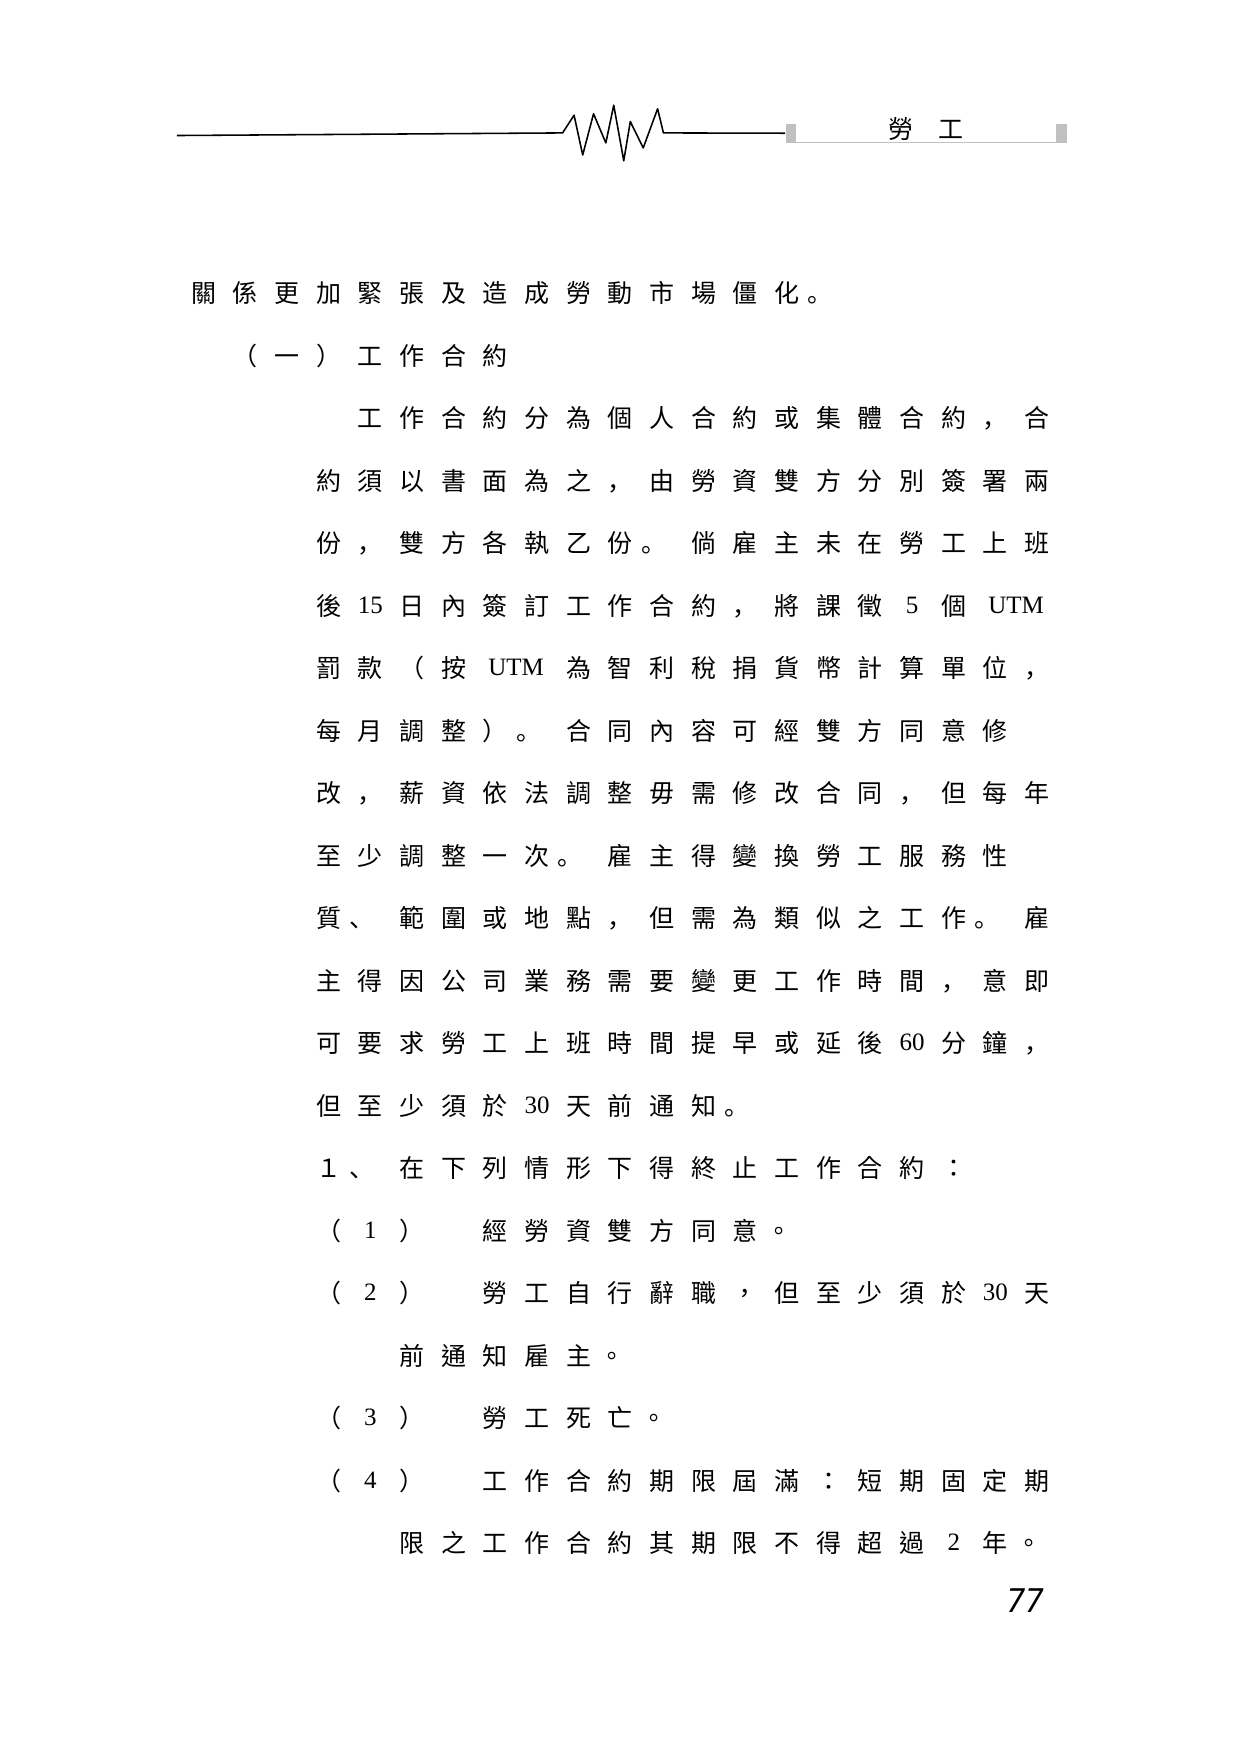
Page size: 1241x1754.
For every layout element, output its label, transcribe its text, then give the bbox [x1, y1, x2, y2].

text （1） 經勞資雙方同意。 [306, 1188, 1058, 1250]
text 工作合約分為個人合約或集體合約，合約須以書面為之，由勞資雙方分別簽署兩份，雙方各執乙份。倘雇主未在勞工上班後15日內簽訂工作合約，將課徵5個UTM罰款（按UTM為智利稅捐貨幣計算單位，每月調整）。合同內容可經雙方同意修改，薪資依法調整毋需修改合同，但每年至少調整一次。雇主得變換勞工服務性質、範圍或地點，但需為類似之工作。雇主得因公司業務需要變更工作時間，意即可要求勞工上班時間提早或延後60分鐘，但至少須於30天前通知。 [281, 375, 1058, 1125]
text 關係更加緊張及造成勞動市場僵化。 [183, 250, 1058, 313]
text （2） 勞工自行辭職，但至少須於30天前通知雇主。 [306, 1250, 1058, 1375]
text １、在下列情形下得終止工作合約： [281, 1125, 1058, 1188]
text （3） 勞工死亡。 [306, 1375, 1058, 1438]
text （一）工作合約 [207, 313, 1058, 375]
text （4） 工作合約期限屆滿：短期固定期限之工作合約其期限不得超過2年。 [306, 1438, 1058, 1563]
